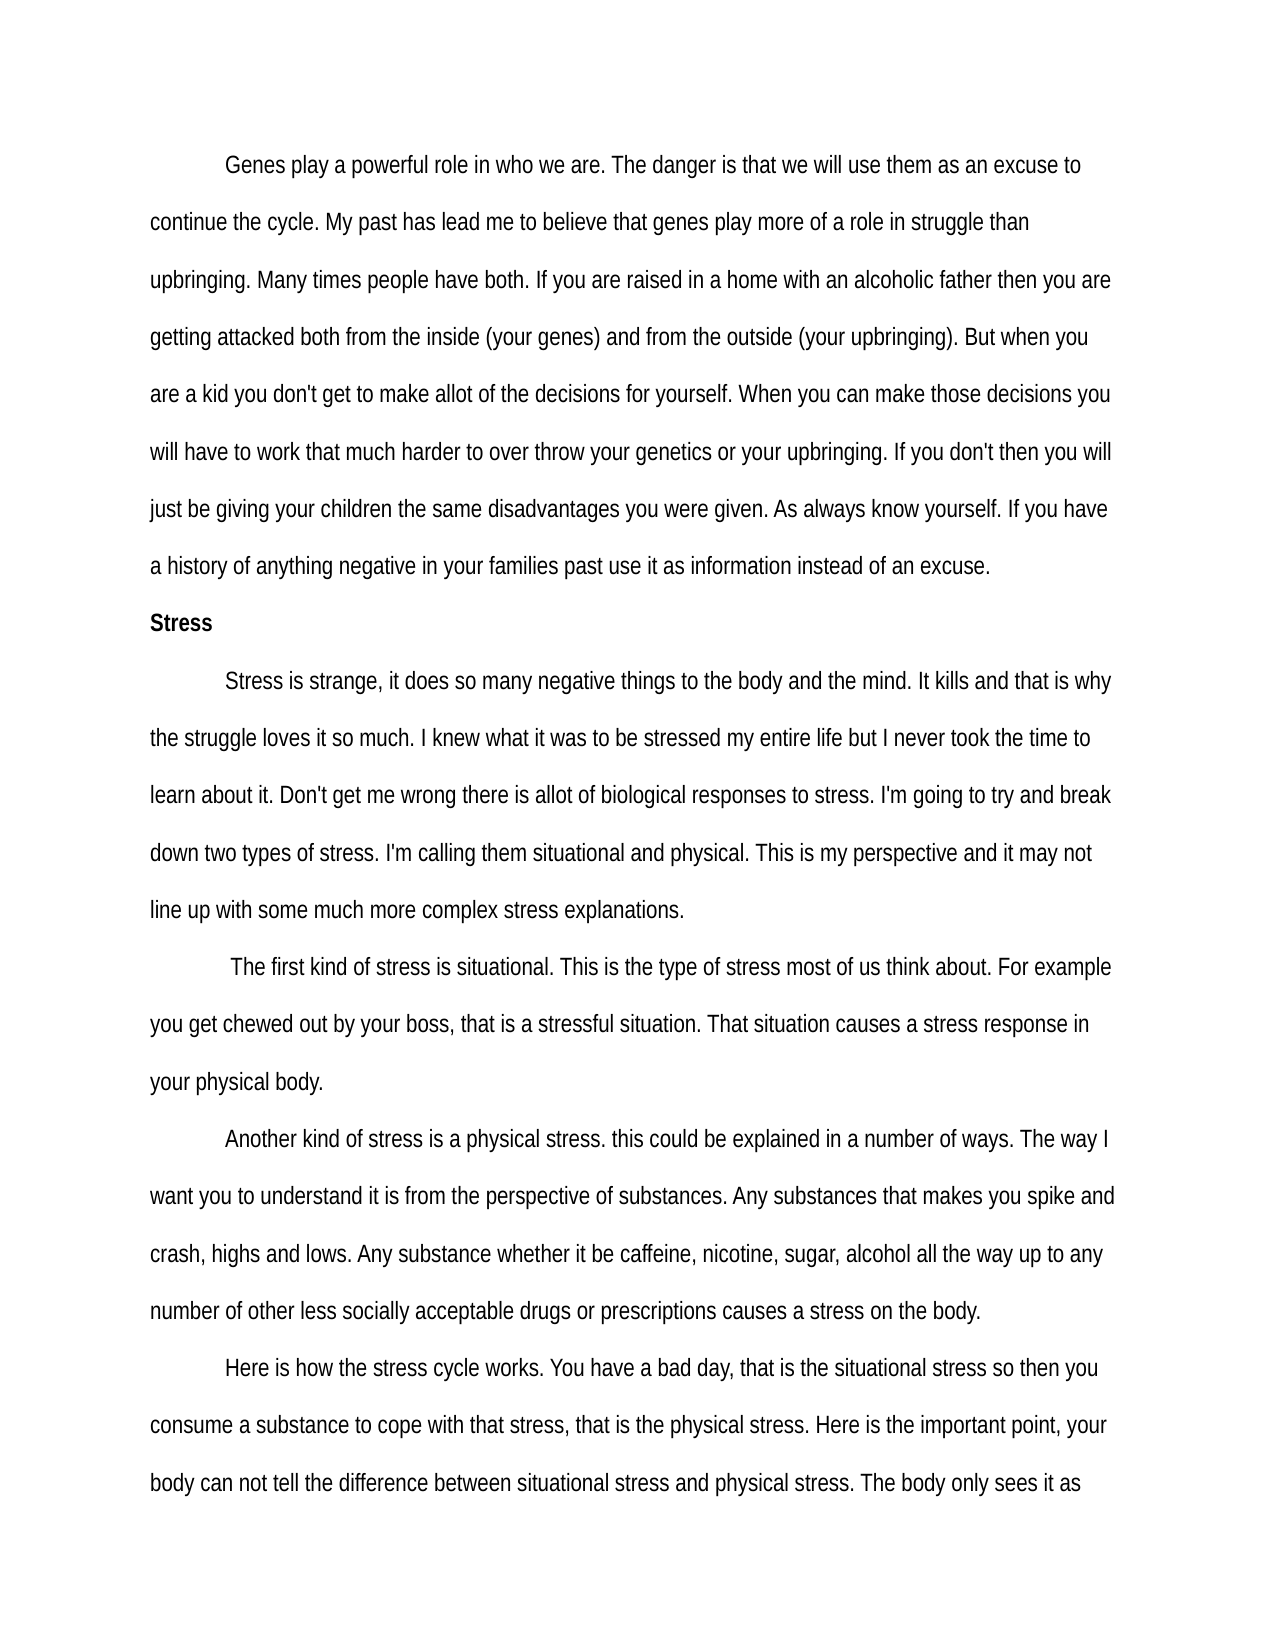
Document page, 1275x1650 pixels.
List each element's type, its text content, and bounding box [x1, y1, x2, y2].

text The first kind of stress is situational. This is the type of stress most of us think about. For example you get chewed out by your boss, that is a stressful situation. That situation causes a stress response in your physical body. [150, 952, 1125, 1095]
text Another kind of stress is a physical stress. this could be explained in a number of ways. The way I want you to understand it is from the perspective of substances. Any substances that makes you spike and crash, highs and lows. Any substance whether it be caffeine, nicotine, sugar, alcohol all the way up to any number of other less socially acceptable drugs or prescriptions causes a stress on the body. [150, 1124, 1125, 1324]
text Genes play a powerful role in who we are. The danger is that we will use them as an excuse to continue the cycle. My past has lead me to believe that genes play more of a role in struggle than upbringing. Many times people have both. If you are raised in a home with an alcoholic father then you are getting attacked both from the inside (your genes) and from the outside (your upbringing). But when you are a kid you don't get to make allot of the decisions for yourself. When you can make those decisions you will have to work that much harder to over throw your genetics or your upbringing. If you don't then you will just be giving your children the same disadvantages you were given. As always know yourself. If you have a history of anything negative in your families past use it as information instead of an excuse. [150, 150, 1125, 580]
text Here is how the stress cycle works. You have a bad day, that is the situational stress so then you consume a substance to cope with that stress, that is the physical stress. Here is the important point, your body can not tell the difference between situational stress and physical stress. The body only sees it as [150, 1353, 1125, 1496]
text Stress [150, 608, 1125, 637]
text Stress is strange, it does so many negative things to the body and the mind. It kills and that is why the struggle loves it so much. I knew what it was to be stressed my entire life but I never took the time to learn about it. Don't get me wrong there is allot of biological responses to stress. I'm going to try and break down two types of stress. I'm calling them situational and physical. This is my perspective and it may not line up with some much more complex stress explanations. [150, 666, 1125, 923]
